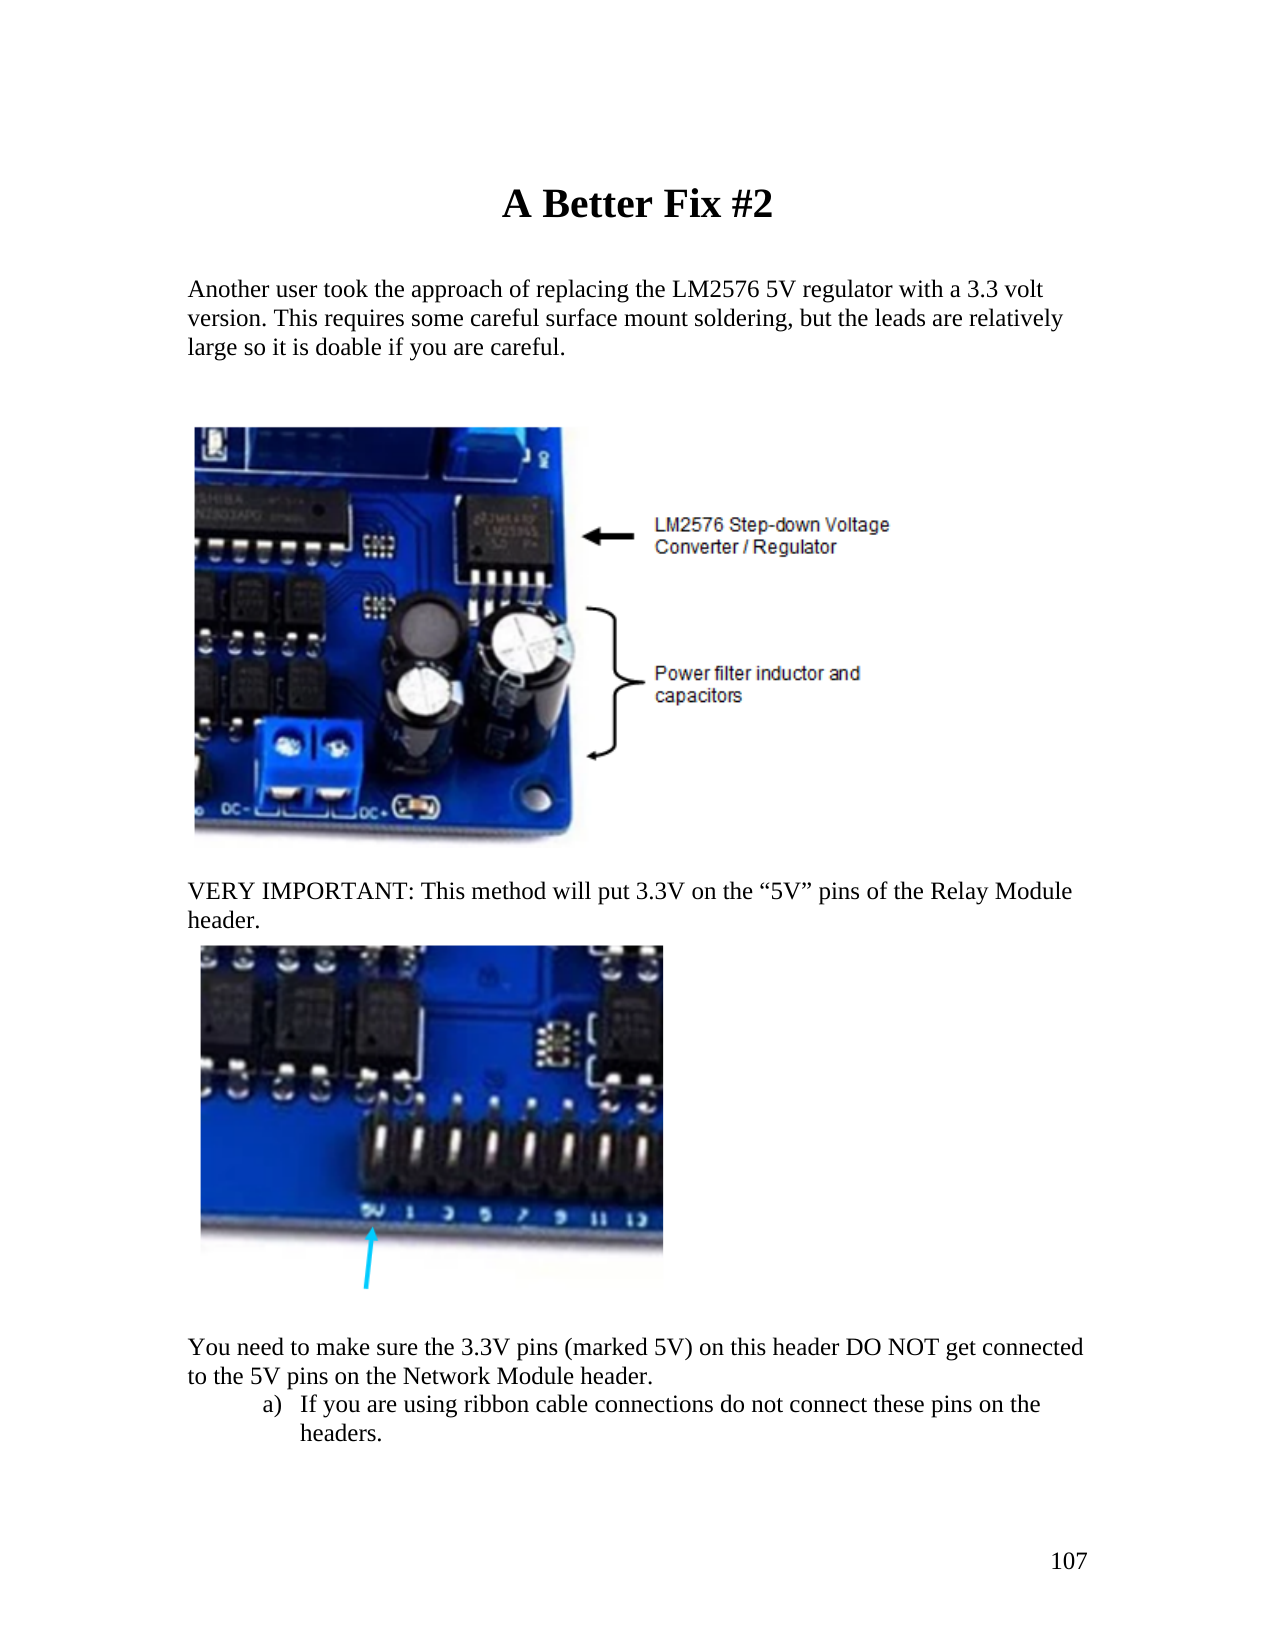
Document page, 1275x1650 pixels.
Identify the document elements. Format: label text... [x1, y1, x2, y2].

text VERY IMPORTANT: This method will put 3.3V on the “5V” pins of the Relay Module header. [187, 876, 1087, 934]
text A Better Fix #2 [187, 179, 1087, 227]
picture [187, 933, 670, 1304]
text You need to make sure the 3.3V pins (marked 5V) on this header DO NOT get connected to the 5V pins on the Network Module header. [187, 1332, 1087, 1389]
picture [187, 418, 918, 848]
text Another user took the approach of replacing the LM2576 5V regulator with a 3.3 volt version. This requires some careful surface mount soldering, but the leads are relatively large so it is doable if you are careful. [187, 274, 1087, 361]
list If you are using ribbon cable connections do not connect these pins on the headers. [262, 1389, 1087, 1447]
